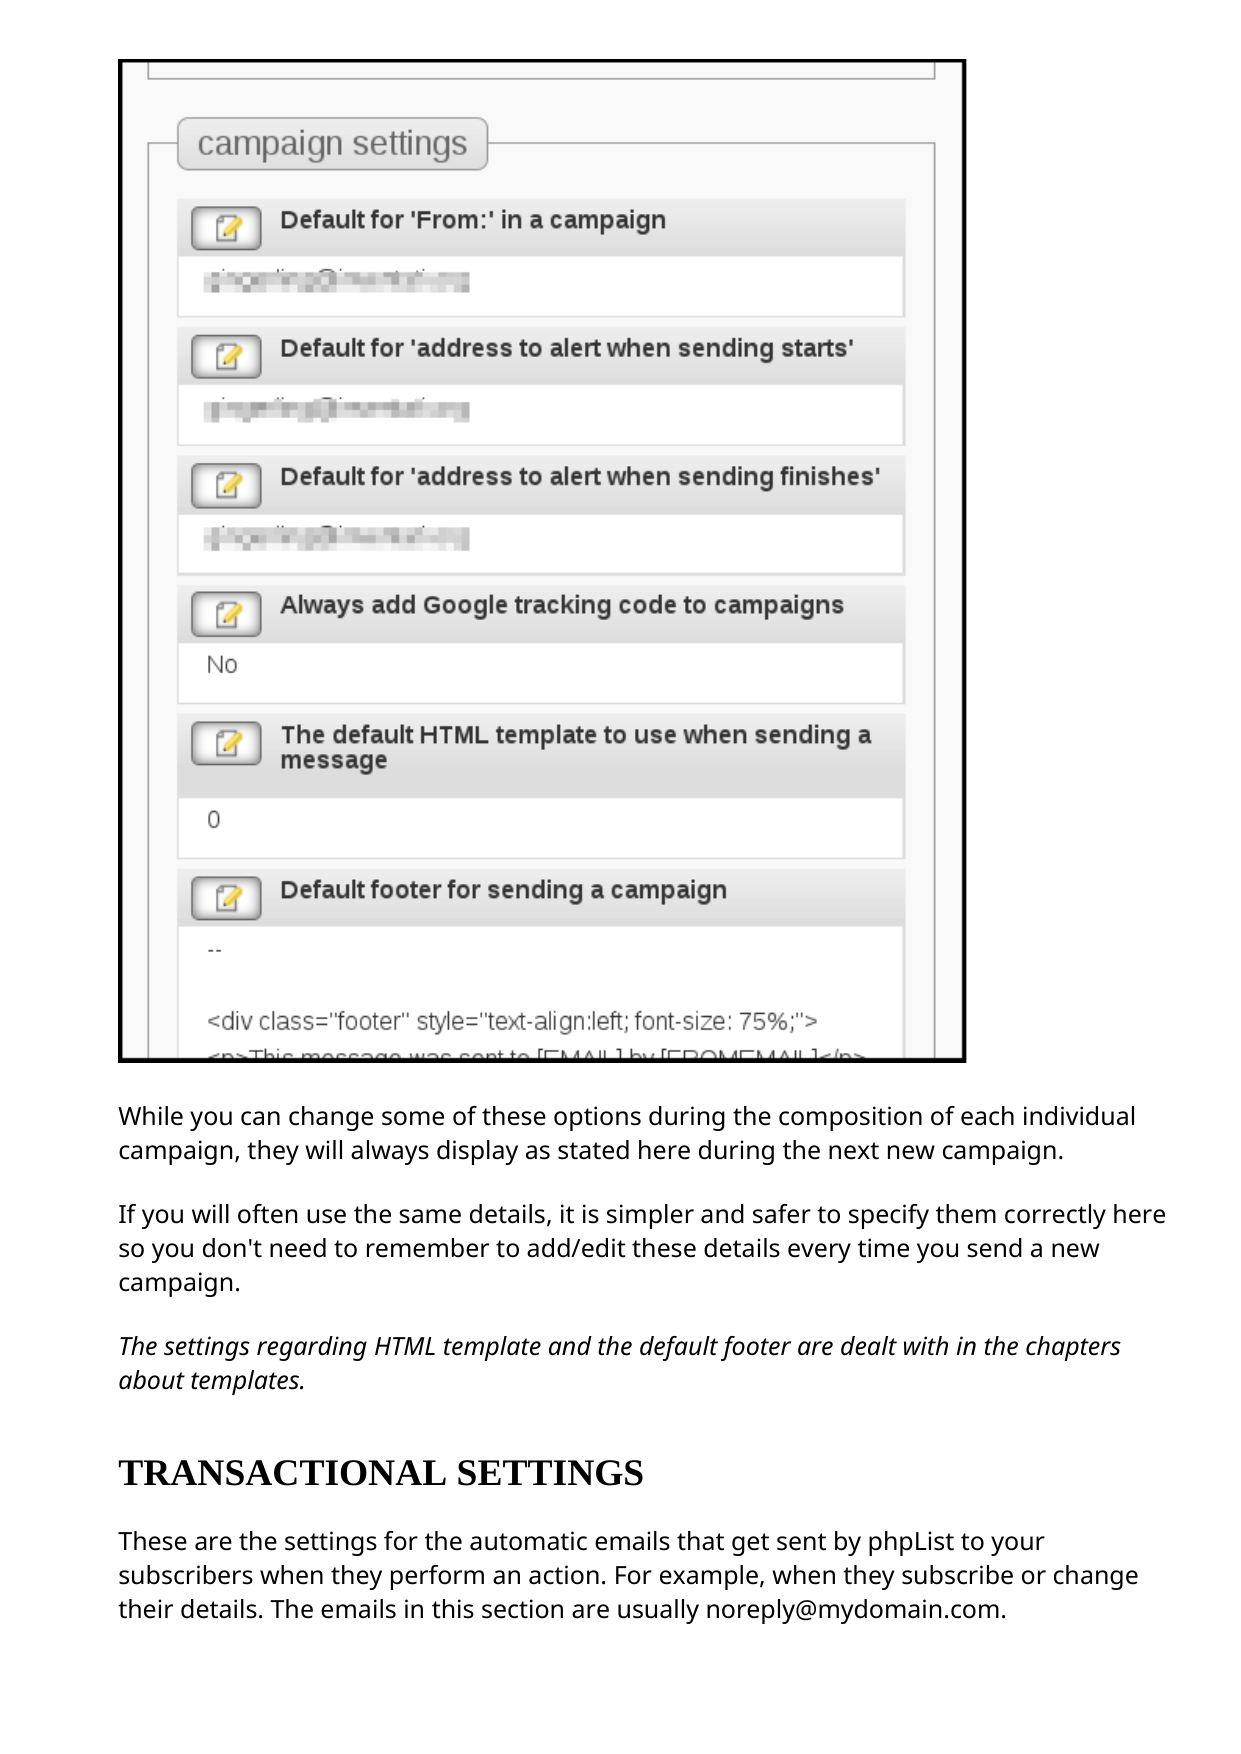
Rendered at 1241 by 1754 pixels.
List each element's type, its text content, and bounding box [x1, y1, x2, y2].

text These are the settings for the automatic emails that get sent by phpList to your subscribers when they perform an action. For example, when they subscribe or change their details. The emails in this section are usually noreply@mydomain.com. [118, 1523, 1181, 1626]
subtitle Transactional settings [118, 1451, 1181, 1494]
text The settings regarding HTML template and the default footer are dealt with in the chapters about templates. [118, 1328, 1181, 1396]
text If you will often use the same details, it is simpler and safer to specify them correctly here so you don't need to remember to add/edit these details every time you send a new campaign. [118, 1197, 1181, 1299]
picture [118, 59, 967, 1063]
text While you can change some of these options during the composition of each individual campaign, they will always display as stated here during the next new campaign. [118, 1099, 1181, 1167]
